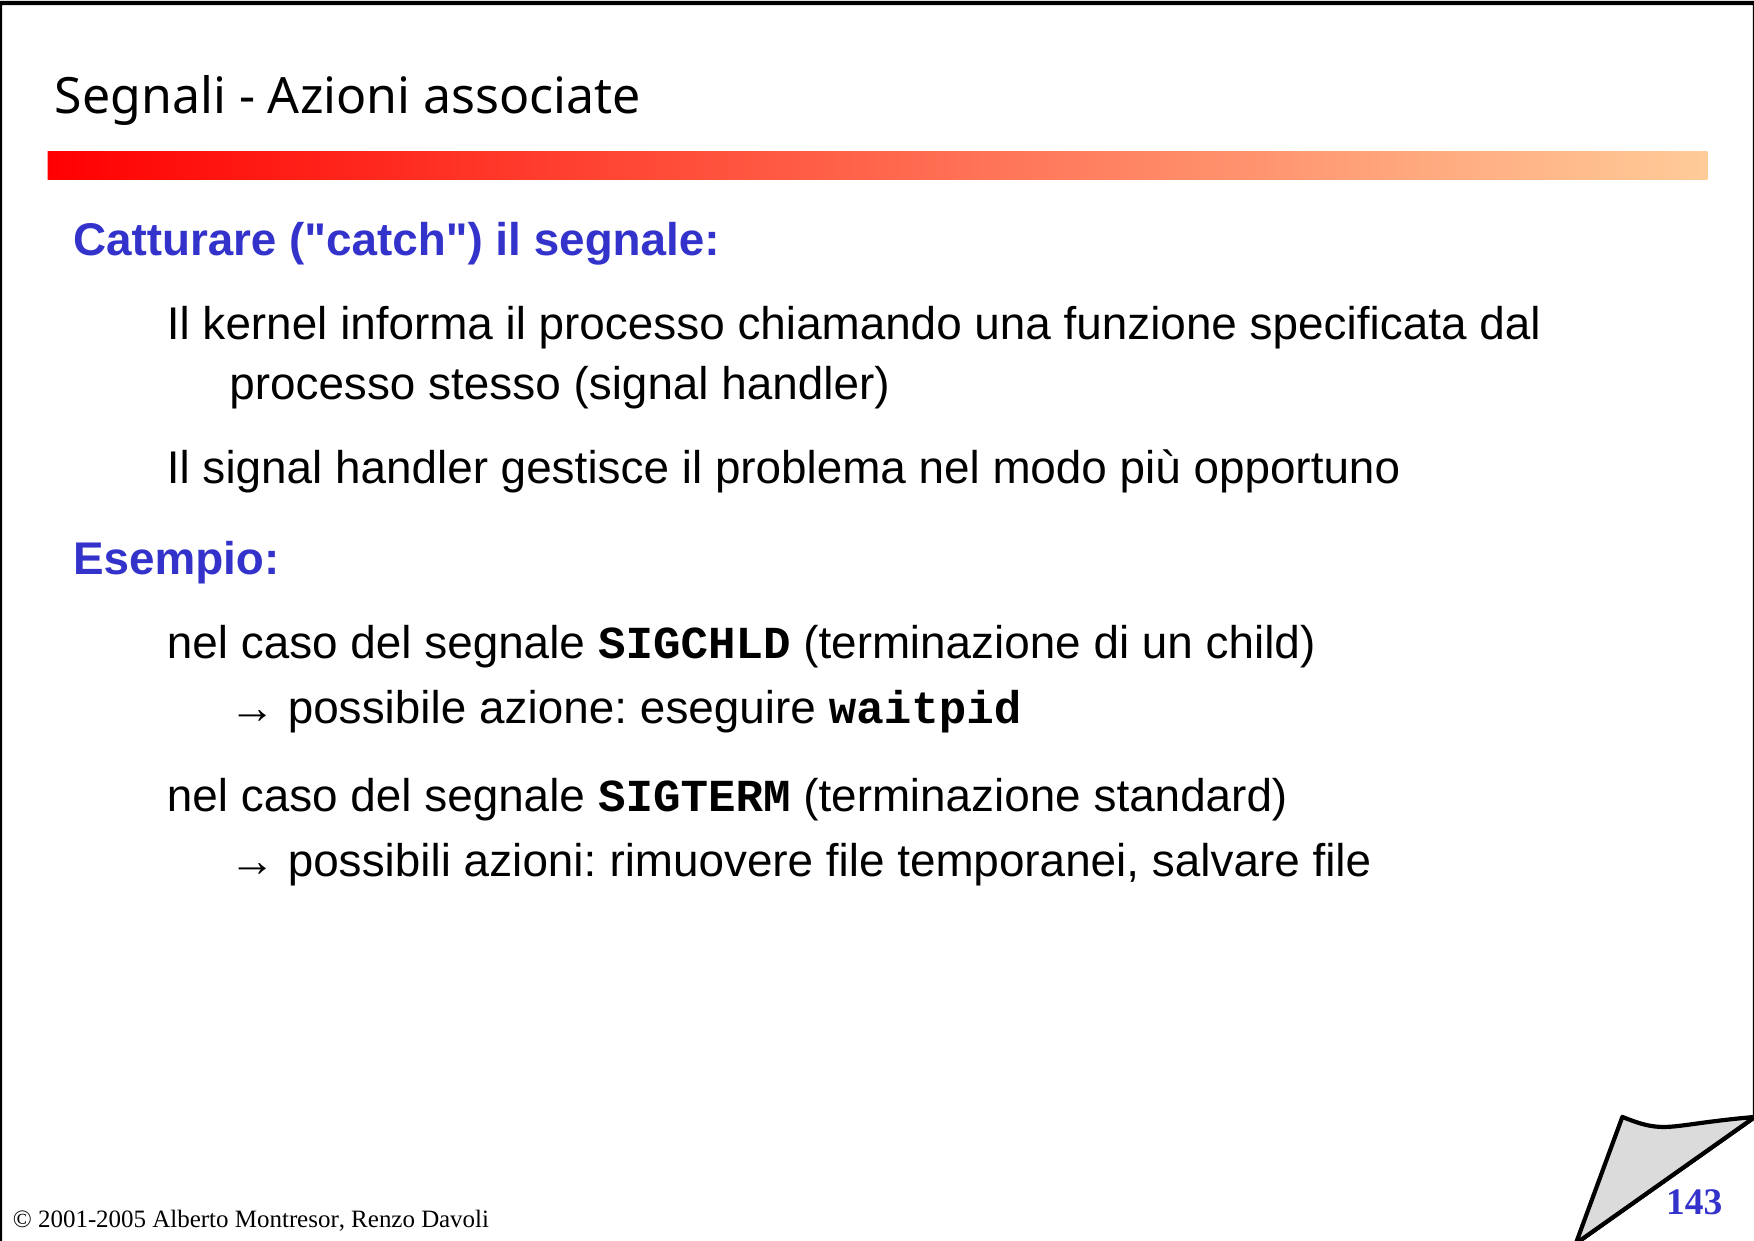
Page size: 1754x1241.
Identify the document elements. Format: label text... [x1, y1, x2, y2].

list Catturare ("catch") il segnale: Il kernel informa il processo chiamando una funzione specificata dal processo stesso (signal handler) Il signal handler gestisce il problema nel modo più opportuno Esempio: nel caso del segnale SIGCHLD (terminazione di un child) → possibile azione: eseguire waitpid nel caso del segnale SIGTERM (terminazione standard) → possibili azioni: rimuovere file temporanei, salvare file [58, 206, 1696, 1037]
title Segnali - Azioni associate [40, 49, 1714, 144]
